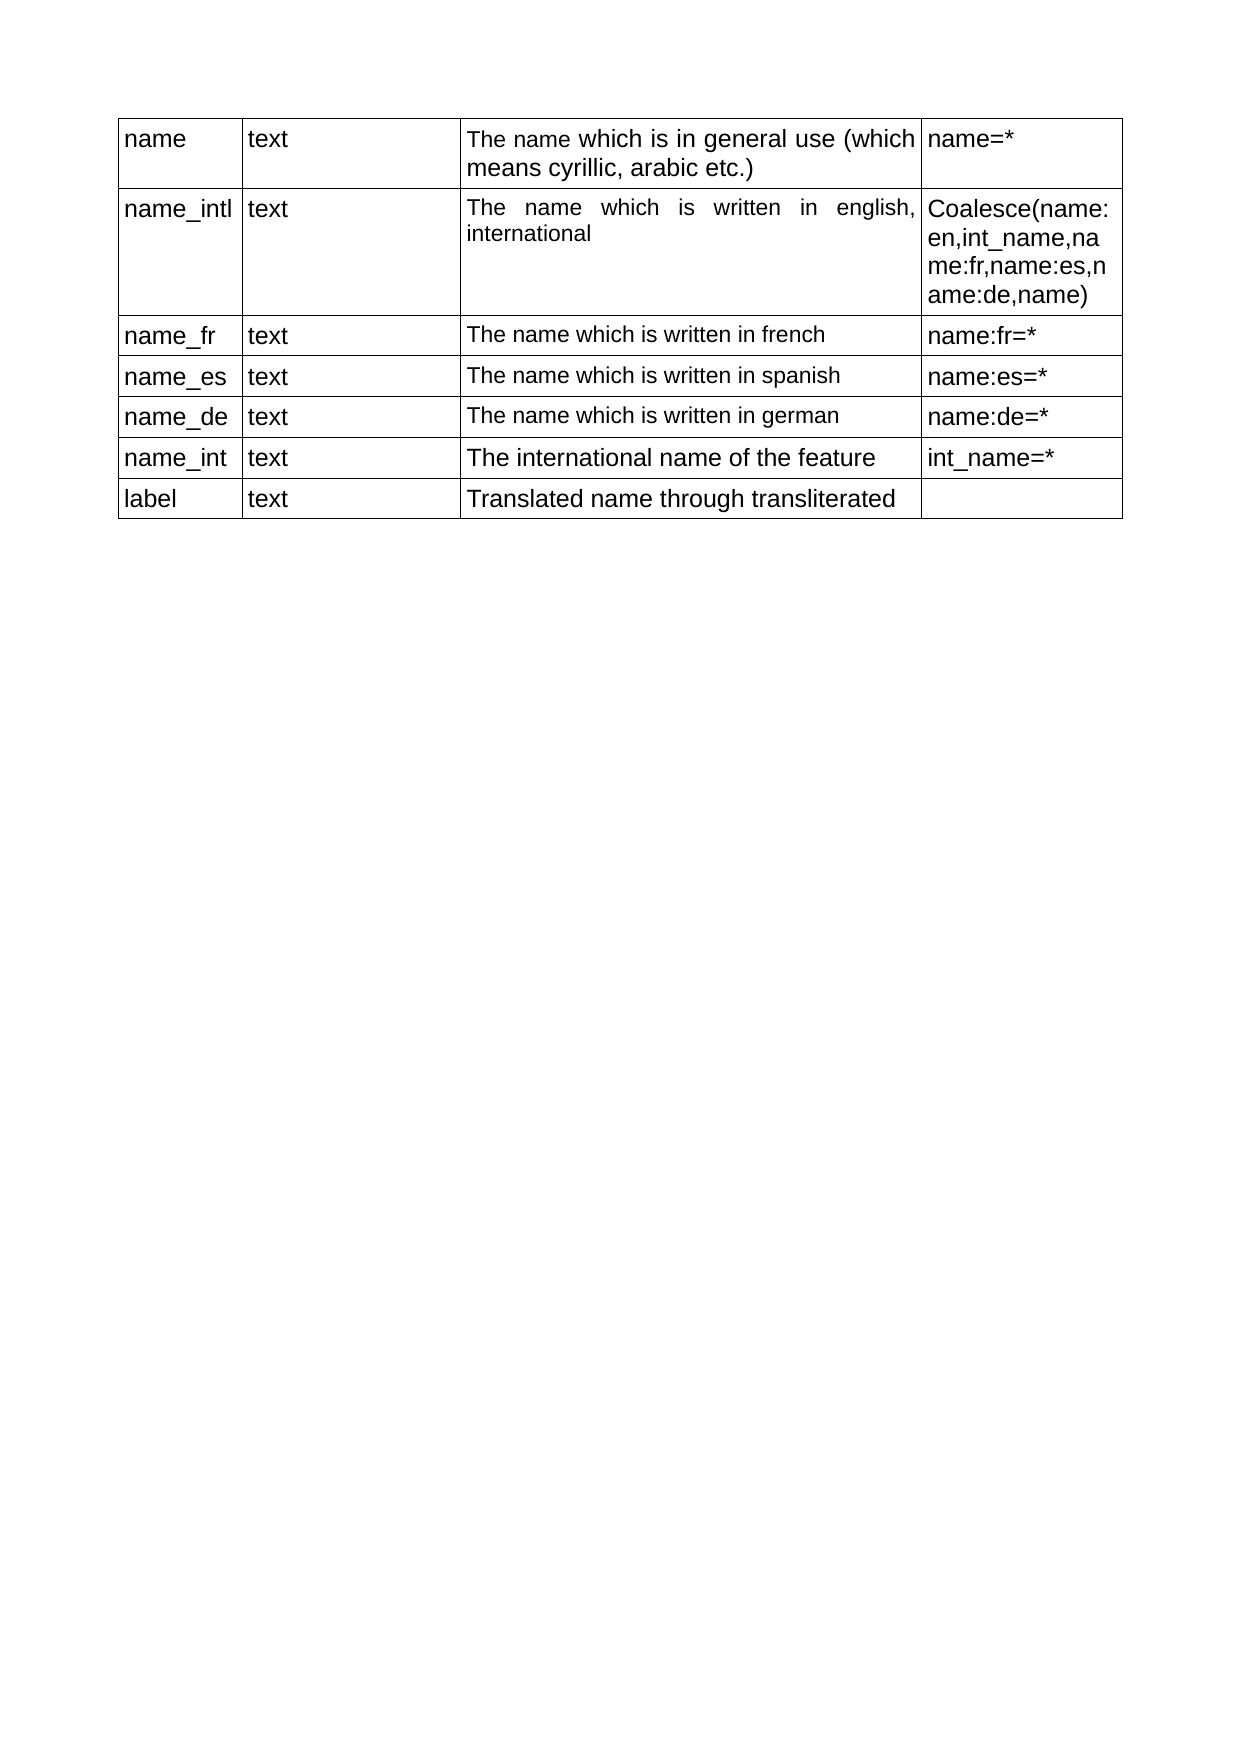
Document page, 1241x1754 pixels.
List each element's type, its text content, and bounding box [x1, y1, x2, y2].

table_cell Coalesce(name:en,int_name,name:fr,name:es,name:de,name) [922, 189, 1122, 314]
table_cell The name which is written in french [461, 316, 921, 355]
table_cell name_es [119, 356, 242, 396]
table_cell name [119, 119, 242, 188]
table_cell int_name=* [922, 438, 1122, 477]
table_cell name:es=* [922, 356, 1122, 396]
table_cell [922, 479, 1122, 518]
table_cell The name which is written in german [461, 397, 921, 437]
table_cell name_intl [119, 189, 242, 314]
table_cell text [243, 479, 460, 518]
table_cell The international name of the feature [461, 438, 921, 477]
table_cell name:fr=* [922, 316, 1122, 355]
table_cell name_de [119, 397, 242, 437]
table_cell name:de=* [922, 397, 1122, 437]
table_cell The name which is written in spanish [461, 356, 921, 396]
table_cell name=* [922, 119, 1122, 188]
table_cell name_int [119, 438, 242, 477]
table_cell The name which is written in english, international [461, 189, 921, 314]
table_cell text [243, 189, 460, 314]
table_cell Translated name through transliterated [461, 479, 921, 518]
table_cell text [243, 438, 460, 477]
table_cell The name which is in general use (which means cyrillic, arabic etc.) [461, 119, 921, 188]
table_cell name_fr [119, 316, 242, 355]
table_cell text [243, 397, 460, 437]
table_cell text [243, 356, 460, 396]
table_cell text [243, 119, 460, 188]
table_cell label [119, 479, 242, 518]
table_cell text [243, 316, 460, 355]
